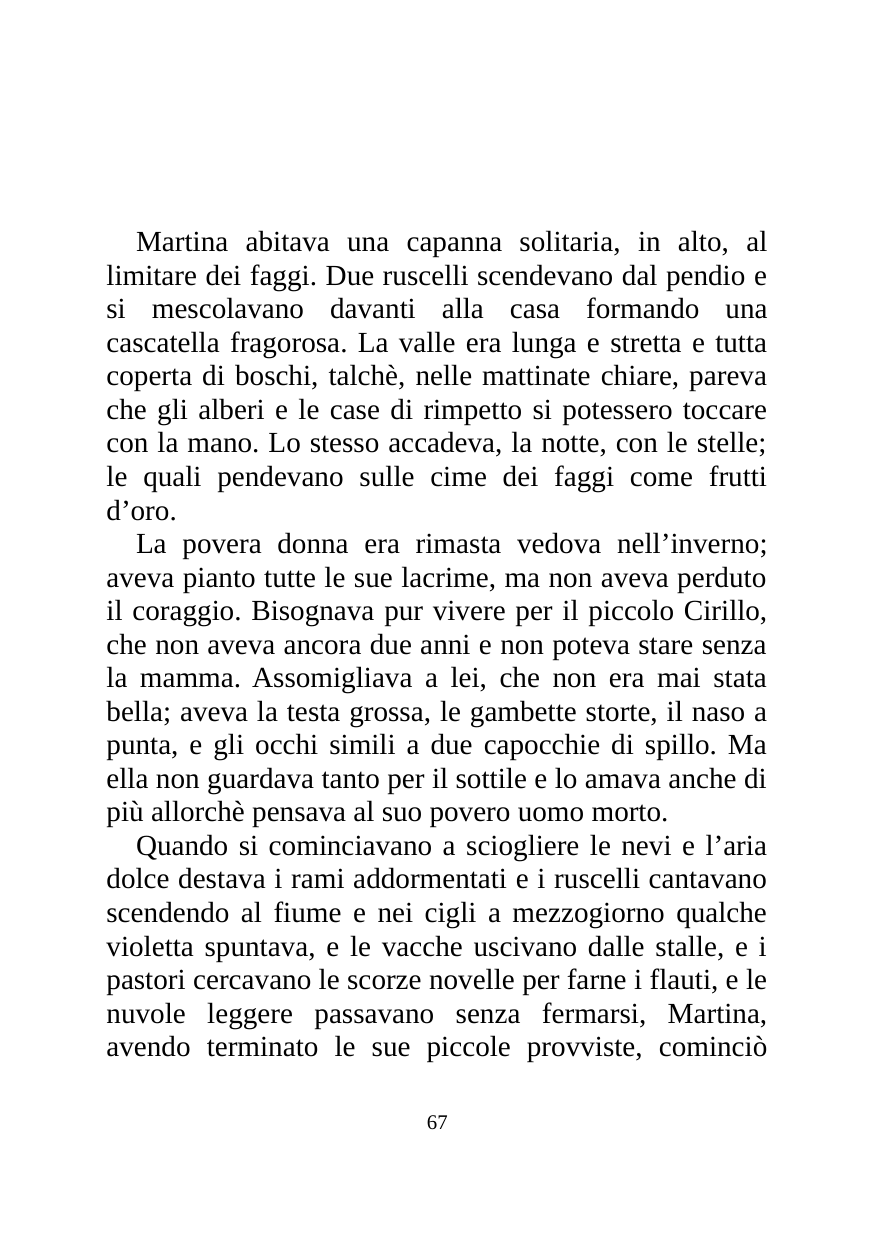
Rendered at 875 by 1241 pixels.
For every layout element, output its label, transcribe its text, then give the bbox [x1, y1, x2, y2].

text Martina abitava una capanna solitaria, in alto, al limitare dei faggi. Due ruscelli scendevano dal pendio e si mescolavano davanti alla casa formando una cascatella fragorosa. La valle era lunga e stretta e tutta coperta di boschi, talchè, nelle mattinate chiare, pareva che gli alberi e le case di rimpetto si potessero toccare con la mano. Lo stesso accadeva, la notte, con le stelle; le quali pendevano sulle cime dei faggi come frutti d’oro. [106, 224, 768, 526]
text Quando si cominciavano a sciogliere le nevi e l’aria dolce destava i rami addormentati e i ruscelli cantavano scendendo al fiume e nei cigli a mezzogiorno qualche violetta spuntava, e le vacche uscivano dalle stalle, e i pastori cercavano le scorze novelle per farne i flauti, e le nuvole leggere passavano senza fermarsi, Martina, avendo terminato le sue piccole provviste, cominciò [106, 828, 768, 1063]
text La povera donna era rimasta vedova nell’inverno; aveva pianto tutte le sue lacrime, ma non aveva perduto il coraggio. Bisognava pur vivere per il piccolo Cirillo, che non aveva ancora due anni e non poteva stare senza la mamma. Assomigliava a lei, che non era mai stata bella; aveva la testa grossa, le gambette storte, il naso a punta, e gli occhi simili a due capocchie di spillo. Ma ella non guardava tanto per il sottile e lo amava anche di più allorchè pensava al suo povero uomo morto. [106, 526, 768, 828]
